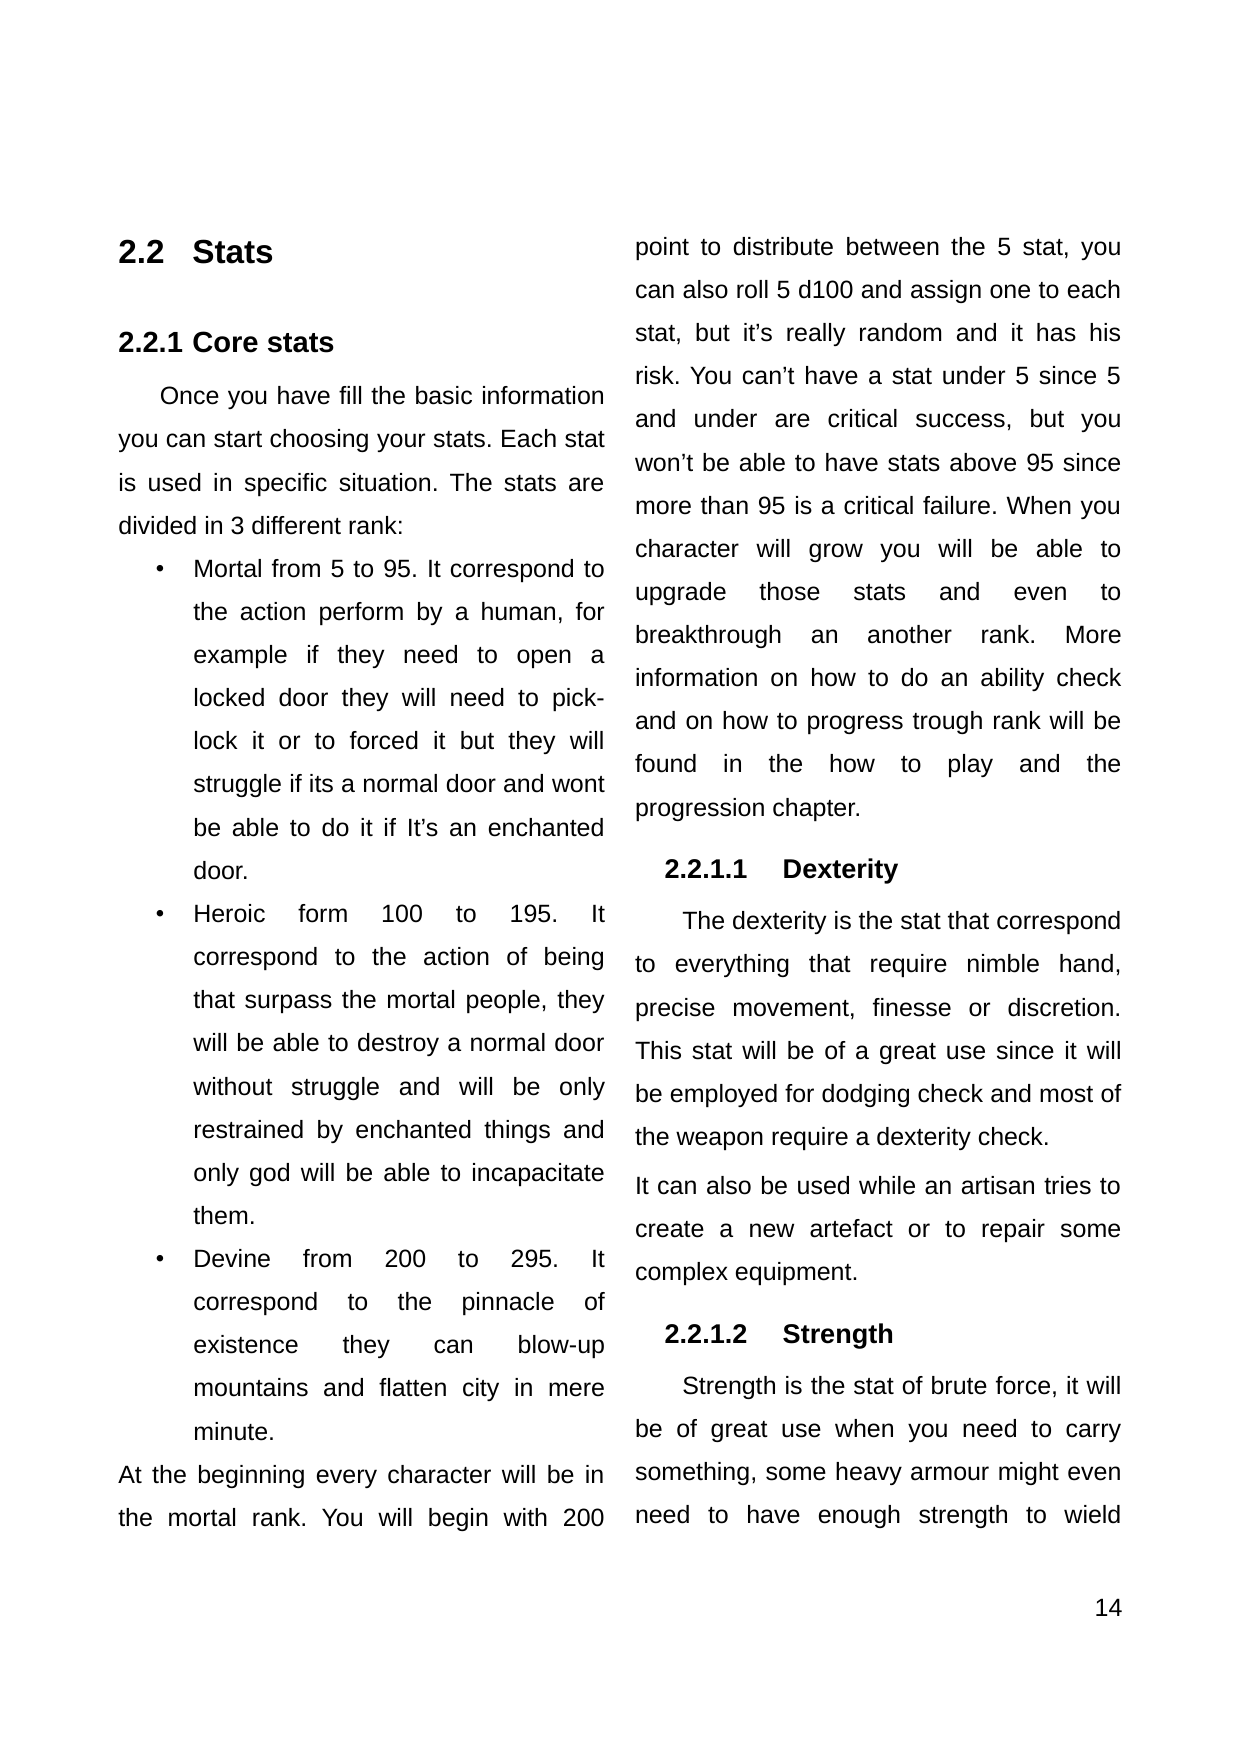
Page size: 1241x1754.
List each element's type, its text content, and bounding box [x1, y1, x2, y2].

text Once you have fill the basic information you can start choosing your stats. Each stat is used in specific situation. The stats are divided in 3 different rank: [118, 381, 605, 539]
text point to distribute between the 5 stat, you can also roll 5 d100 and assign one to each stat, but it’s really random and it has his risk. You can’t have a stat under 5 since 5 and under are critical success, but you won’t be able to have stats above 95 since more than 95 is a critical failure. When you character will grow you will be able to upgrade those stats and even to breakthrough an another rank. More information on how to do an ability check and on how to progress trough rank will be found in the how to play and the progression chapter. [635, 232, 1122, 821]
list Heroic form 100 to 195. It correspond to the action of being that surpass the mortal people, they will be able to destroy a normal door without struggle and will be only restrained by enchanted things and only god will be able to incapacitate them. [156, 899, 605, 1229]
list Mortal from 5 to 95. It correspond to the action perform by a human, for example if they need to open a locked door they will need to pick-lock it or to forced it but they will struggle if its a normal door and wont be able to do it if It’s an enchanted door. [156, 554, 605, 884]
subtitle Core stats [118, 325, 605, 358]
subtitle Stats [118, 232, 605, 270]
text Strength is the stat of brute force, it will be of great use when you need to carry something, some heavy armour might even need to have enough strength to wield [635, 1371, 1122, 1529]
text It can also be used while an artisan tries to create a new artefact or to repair some complex equipment. [635, 1171, 1122, 1286]
text At the beginning every character will be in the mortal rank. You will begin with 200 [118, 1460, 605, 1532]
list Devine from 200 to 295. It correspond to the pinnacle of existence they can blow-up mountains and flatten city in mere minute. [156, 1244, 605, 1445]
subtitle Strength [635, 1318, 1122, 1349]
subtitle Dexterity [635, 853, 1122, 885]
text The dexterity is the stat that correspond to everything that require nimble hand, precise movement, finesse or discretion. This stat will be of a great use since it will be employed for dodging check and most of the weapon require a dexterity check. [635, 906, 1122, 1151]
